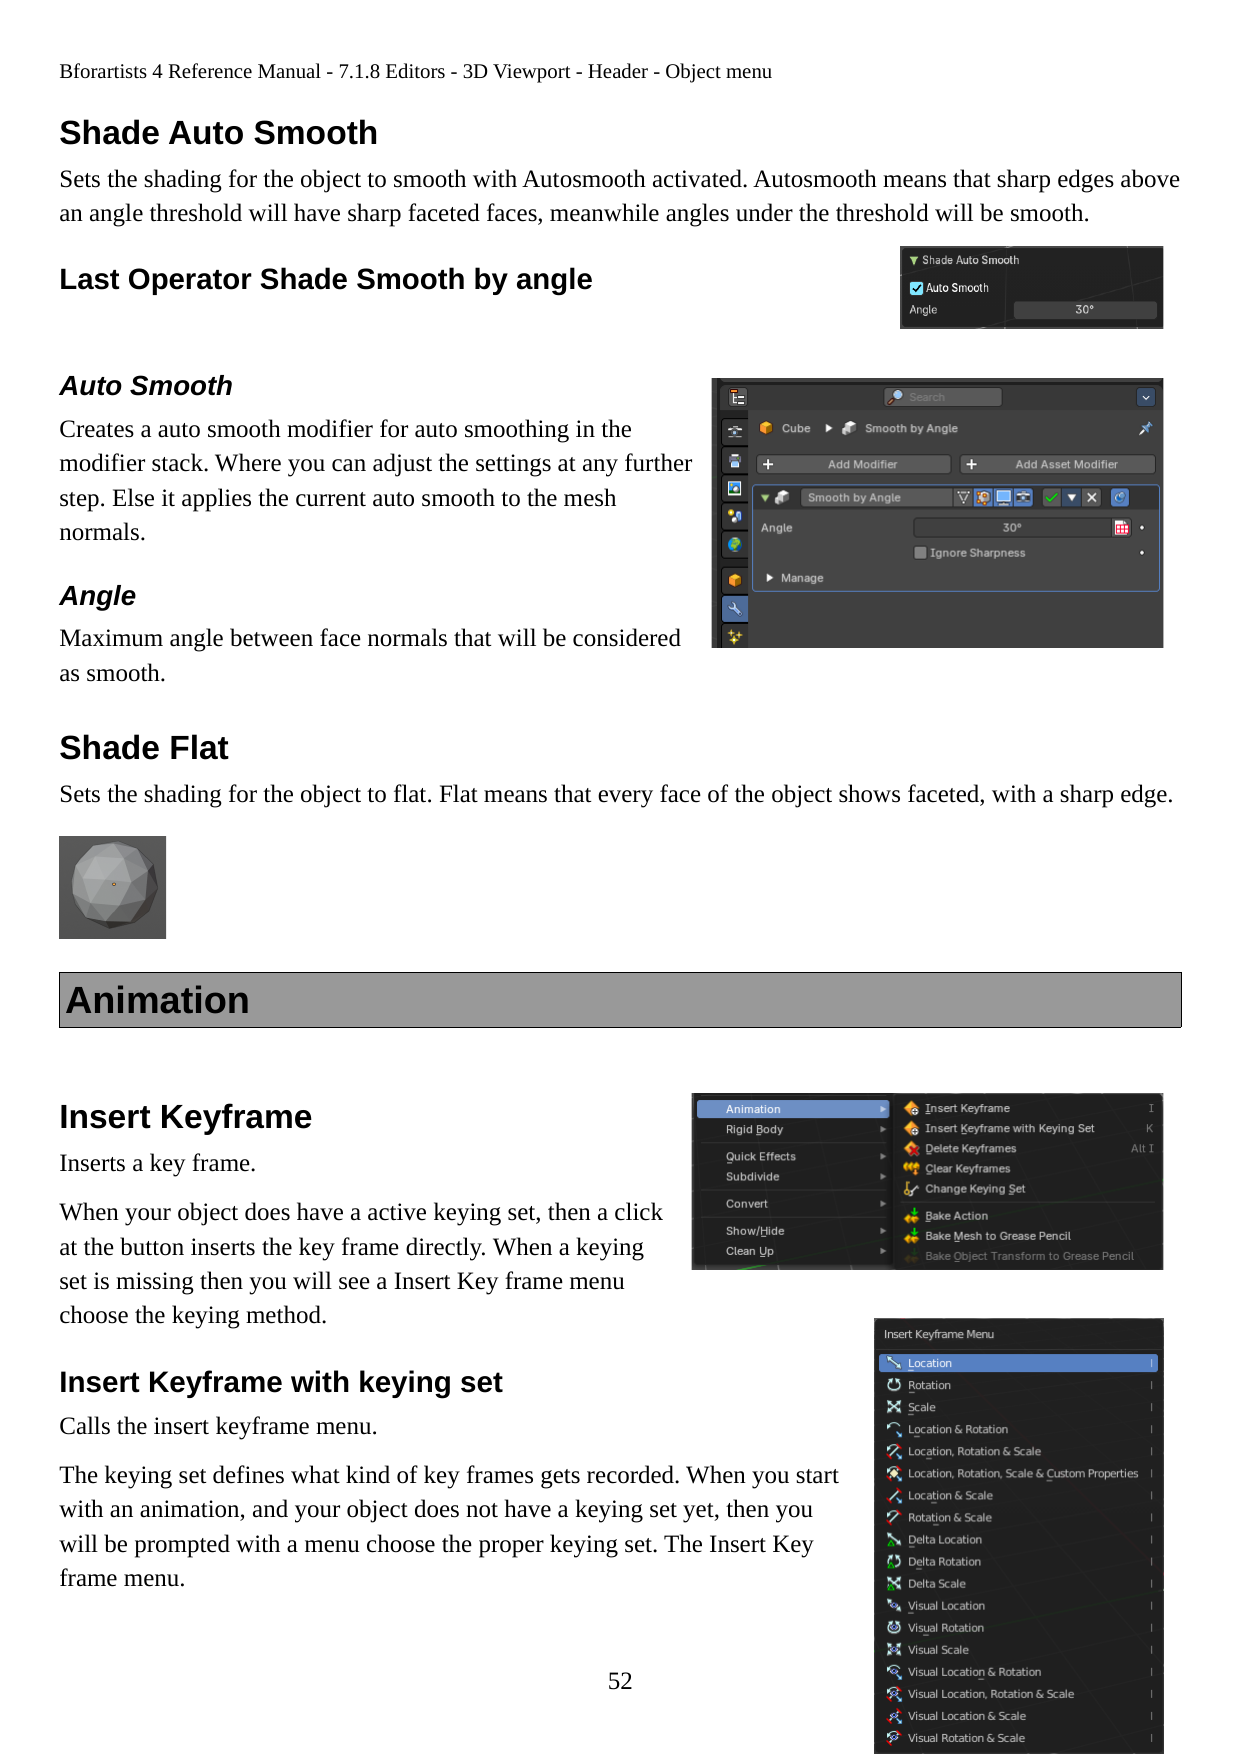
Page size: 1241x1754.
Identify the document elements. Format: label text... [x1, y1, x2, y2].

picture [691, 1093, 1164, 1270]
text [1164, 1148, 1181, 1177]
text Creates a auto smooth modifier for auto smoothing in the modifier stack. Where you can adjust the settings at any further step. Else it applies the current auto smooth to the mesh normals. [59, 414, 711, 546]
subtitle Auto Smooth [59, 370, 1181, 402]
text Sets the shading for the object to smooth with Autosmooth activated. Autosmooth means that sharp edges above an angle threshold will have sharp faceted faces, meanwhile angles under the threshold will be smooth. [59, 164, 1181, 227]
picture [711, 378, 1164, 648]
picture [874, 1318, 1164, 1754]
text The keying set defines what kind of key frames gets recorded. When you start with an animation, and your object does not have a keying set yet, then you will be prompted with a menu choose the proper keying set. The Insert Key frame menu. [59, 1460, 874, 1592]
subtitle Shade Flat [59, 728, 1181, 766]
text Calls the insert keyframe menu. [59, 1411, 874, 1439]
subtitle [1164, 579, 1181, 611]
subtitle Shade Auto Smooth [59, 113, 1181, 151]
table_header Animation [60, 973, 1181, 1027]
subtitle Last Operator Shade Smooth by angle [59, 262, 900, 296]
text Inserts a key frame. [59, 1148, 691, 1177]
text When your object does have a active keying set, then a click at the button inserts the key frame directly. When a keying set is missing then you will see a Insert Key frame menu choose the keying method. [59, 1197, 1181, 1329]
subtitle Insert Keyframe with keying set [59, 1364, 874, 1398]
subtitle Insert Keyframe [59, 1097, 691, 1136]
picture [900, 246, 1164, 329]
subtitle Angle [59, 579, 711, 611]
text Sets the shading for the object to flat. Flat means that every face of the object shows faceted, with a sharp edge. [59, 779, 1181, 808]
subtitle [1164, 1097, 1181, 1136]
text Maximum angle between face normals that will be considered as smooth. [59, 623, 1181, 687]
picture [59, 836, 167, 939]
